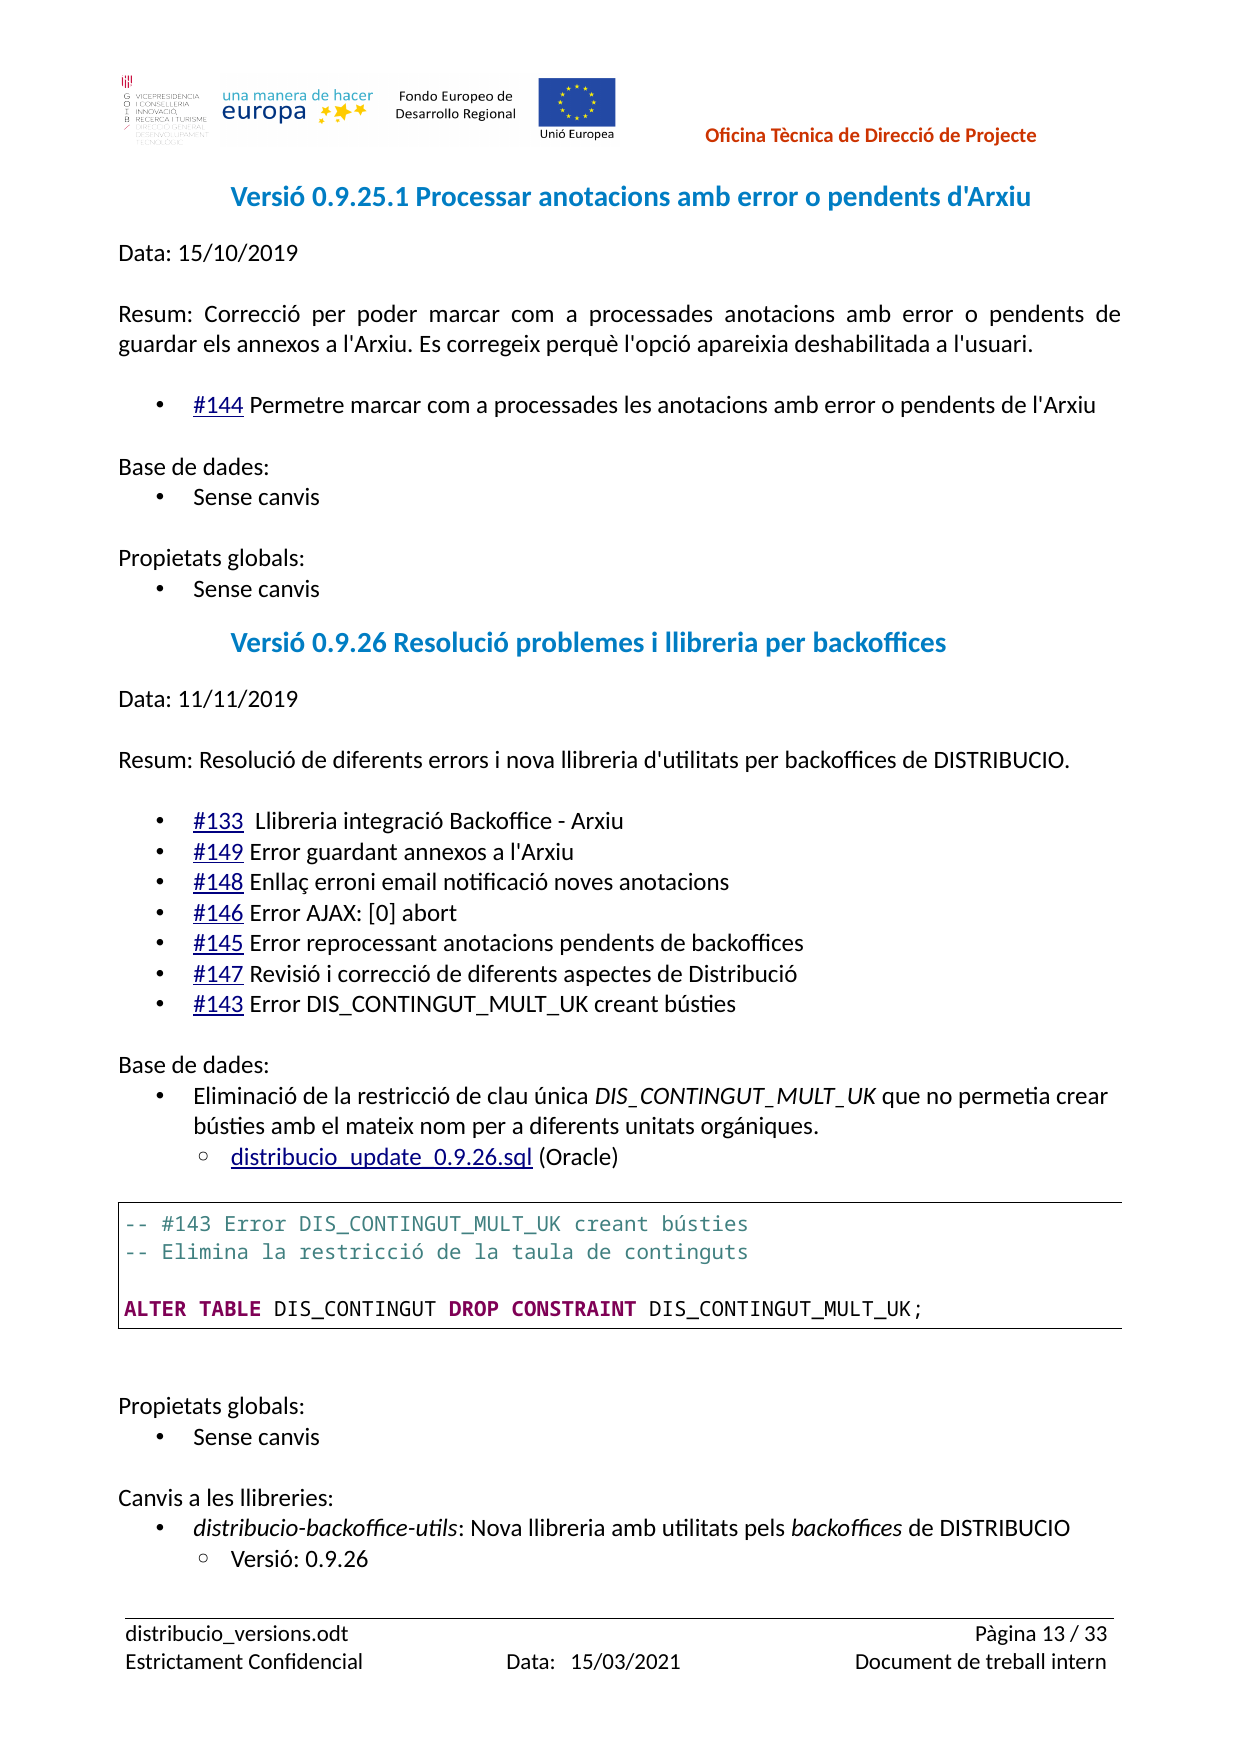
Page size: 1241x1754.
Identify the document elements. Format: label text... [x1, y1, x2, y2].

list #147 Revisió i correcció de diferents aspectes de Distribució [156, 958, 1122, 988]
picture [219, 73, 621, 147]
table_header -- #143 Error DIS_CONTINGUT_MULT_UK creant bústies -- Elimina la restricció de la taula de continguts ALTER TABLE DIS_CONTINGUT DROP CONSTRAINT DIS_CONTINGUT_MULT_UK; [119, 1203, 1122, 1328]
list #148 Enllaç erroni email notificació noves anotacions [156, 866, 1122, 897]
list Sense canvis [156, 573, 1122, 603]
text Data: 11/11/2019 [118, 683, 1122, 714]
list #145 Error reprocessant anotacions pendents de backoffices [156, 927, 1122, 958]
list Sense canvis [156, 1421, 1122, 1451]
text Resum: Resolució de diferents errors i nova llibreria d'utilitats per backoffices de DISTRIBUCIO. [118, 744, 1122, 775]
text Propietats globals: [118, 1390, 1122, 1421]
list distribucio-backoffice-utils: Nova llibreria amb utilitats pels backoffices de DISTRIBUCIO [156, 1512, 1122, 1543]
subtitle Versió 0.9.26 Resolució problemes i llibreria per backoffices [153, 624, 1122, 659]
text Data: 15/10/2019 [118, 237, 1122, 267]
list #133 Llibreria integració Backoffice - Arxiu [156, 805, 1122, 836]
list Eliminació de la restricció de clau única DIS_CONTINGUT_MULT_UK que no permetia crear bústies amb el mateix nom per a diferents unitats orgániques. [156, 1080, 1122, 1141]
text Resum: Correcció per poder marcar com a processades anotacions amb error o pendents de guardar els annexos a l'Arxiu. Es corregeix perquè l'opció apareixia deshabilitada a l'usuari. [118, 298, 1122, 359]
list #149 Error guardant annexos a l'Arxiu [156, 836, 1122, 866]
text Base de dades: [118, 1049, 1122, 1080]
picture [118, 73, 213, 147]
list #146 Error AJAX: [0] abort [156, 897, 1122, 927]
list #144 Permetre marcar com a processades les anotacions amb error o pendents de l'Arxiu [156, 389, 1122, 420]
list Sense canvis [156, 481, 1122, 512]
text Base de dades: [118, 451, 1122, 481]
subtitle Versió 0.9.25.1 Processar anotacions amb error o pendents d'Arxiu [153, 178, 1122, 213]
text Propietats globals: [118, 542, 1122, 573]
text Canvis a les llibreries: [118, 1482, 1122, 1512]
list Versió: 0.9.26 [193, 1543, 1122, 1573]
list distribucio_update_0.9.26.sql (Oracle) [193, 1141, 1122, 1171]
list #143 Error DIS_CONTINGUT_MULT_UK creant bústies [156, 988, 1122, 1019]
